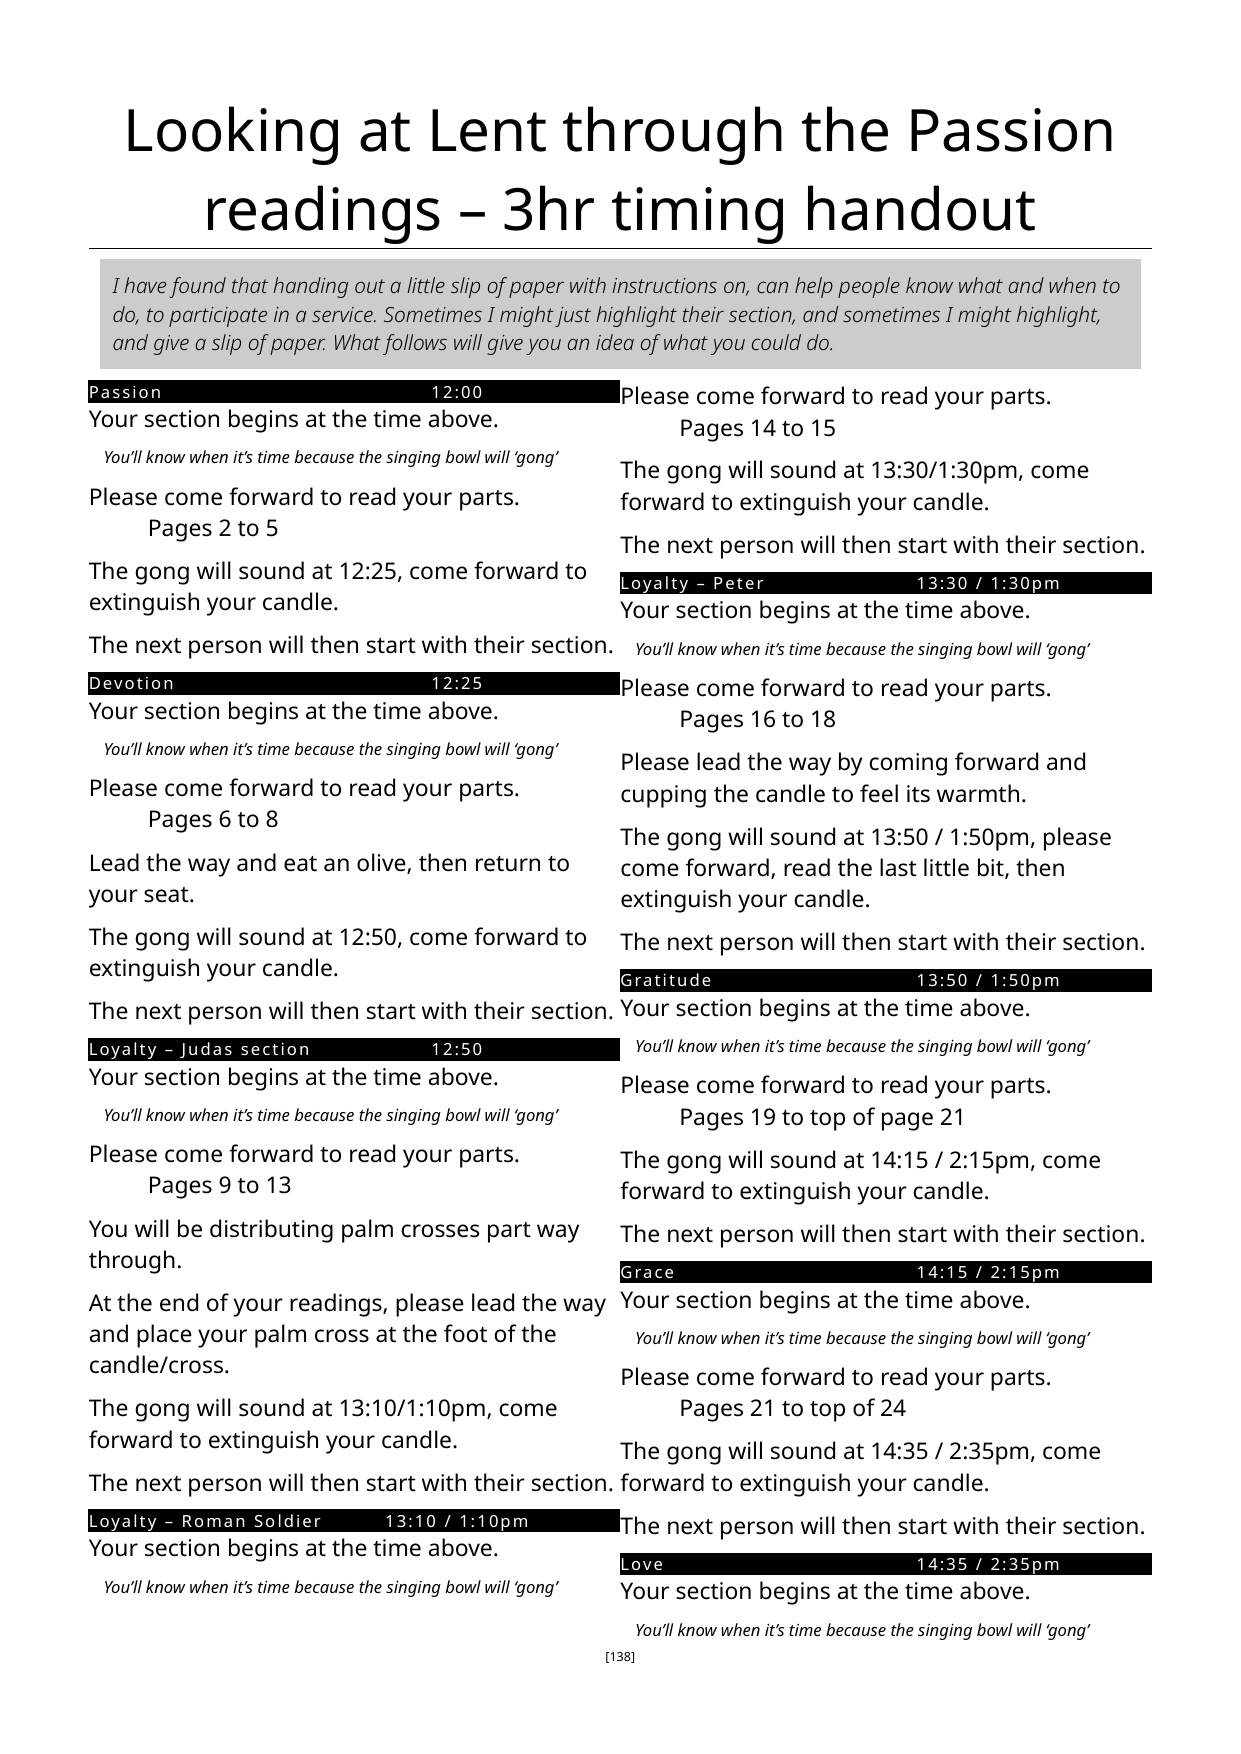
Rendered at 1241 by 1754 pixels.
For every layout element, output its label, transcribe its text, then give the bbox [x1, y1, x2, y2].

text The gong will sound at 12:50, come forward to extinguish your candle. [88, 921, 620, 983]
text The next person will then start with their section. [620, 1509, 1152, 1541]
text Please come forward to read your parts. Pages 14 to 15 [620, 380, 1152, 443]
text Lead the way and eat an olive, then return to your seat. [88, 846, 620, 909]
title Looking at Lent through the Passion readings – 3hr timing handout [88, 88, 1152, 248]
text You’ll know when it’s time because the singing bowl will ‘gong’ [635, 1618, 1152, 1641]
text You’ll know when it’s time because the singing bowl will ‘gong’ [103, 738, 620, 760]
text The gong will sound at 14:35 / 2:35pm, come forward to extinguish your candle. [620, 1435, 1152, 1498]
text You will be distributing palm crosses part way through. [88, 1212, 620, 1275]
text You’ll know when it’s time because the singing bowl will ‘gong’ [103, 446, 620, 469]
text Loyalty – Peter 13:30 / 1:30pm [620, 572, 1152, 594]
text Your section begins at the time above. [620, 1575, 1152, 1607]
text You’ll know when it’s time because the singing bowl will ‘gong’ [635, 1035, 1152, 1057]
text Please come forward to read your parts. Pages 21 to top of 24 [620, 1361, 1152, 1423]
text I have found that handing out a little slip of paper with instructions on, can help people know what and when to do, to participate in a service. Sometimes I might just highlight their section, and sometimes I might highlight, and give a slip of paper. What follows will give you an idea of what you could do. [101, 260, 1140, 368]
text The gong will sound at 12:25, come forward to extinguish your candle. [88, 555, 620, 617]
text Your section begins at the time above. [620, 1283, 1152, 1315]
text Grace 14:15 / 2:15pm [620, 1261, 1152, 1283]
text At the end of your readings, please lead the way and place your palm cross at the foot of the candle/cross. [88, 1287, 620, 1381]
text The next person will then start with their section. [620, 1218, 1152, 1249]
text Passion 12:00 [88, 380, 620, 403]
text Please come forward to read your parts. Pages 9 to 13 [88, 1138, 620, 1201]
text Love 14:35 / 2:35pm [620, 1553, 1152, 1575]
text The next person will then start with their section. [620, 529, 1152, 560]
text You’ll know when it’s time because the singing bowl will ‘gong’ [103, 1104, 620, 1126]
text Please lead the way by coming forward and cupping the candle to feel its warmth. [620, 746, 1152, 809]
text You’ll know when it’s time because the singing bowl will ‘gong’ [635, 637, 1152, 660]
text You’ll know when it’s time because the singing bowl will ‘gong’ [635, 1327, 1152, 1349]
text The next person will then start with their section. [88, 629, 620, 660]
text Please come forward to read your parts. Pages 2 to 5 [88, 480, 620, 543]
text Your section begins at the time above. [88, 1532, 620, 1563]
text Loyalty – Judas section 12:50 [88, 1038, 620, 1061]
text The next person will then start with their section. [88, 995, 620, 1026]
text Your section begins at the time above. [88, 695, 620, 726]
text Your section begins at the time above. [620, 594, 1152, 626]
text Your section begins at the time above. [88, 1061, 620, 1092]
text Please come forward to read your parts. Pages 6 to 8 [88, 772, 620, 835]
text Devotion 12:25 [88, 672, 620, 695]
text The gong will sound at 13:10/1:10pm, come forward to extinguish your candle. [88, 1392, 620, 1455]
text The gong will sound at 13:50 / 1:50pm, please come forward, read the last little bit, then extinguish your candle. [620, 821, 1152, 914]
text The next person will then start with their section. [620, 926, 1152, 957]
text Please come forward to read your parts. Pages 16 to 18 [620, 672, 1152, 734]
text Gratitude 13:50 / 1:50pm [620, 969, 1152, 992]
text Your section begins at the time above. [88, 403, 620, 434]
text You’ll know when it’s time because the singing bowl will ‘gong’ [103, 1575, 620, 1598]
text The next person will then start with their section. [88, 1467, 620, 1498]
text Please come forward to read your parts. Pages 19 to top of page 21 [620, 1069, 1152, 1132]
text The gong will sound at 14:15 / 2:15pm, come forward to extinguish your candle. [620, 1143, 1152, 1206]
text The gong will sound at 13:30/1:30pm, come forward to extinguish your candle. [620, 454, 1152, 517]
text Loyalty – Roman Soldier 13:10 / 1:10pm [88, 1509, 620, 1532]
text Your section begins at the time above. [620, 992, 1152, 1023]
